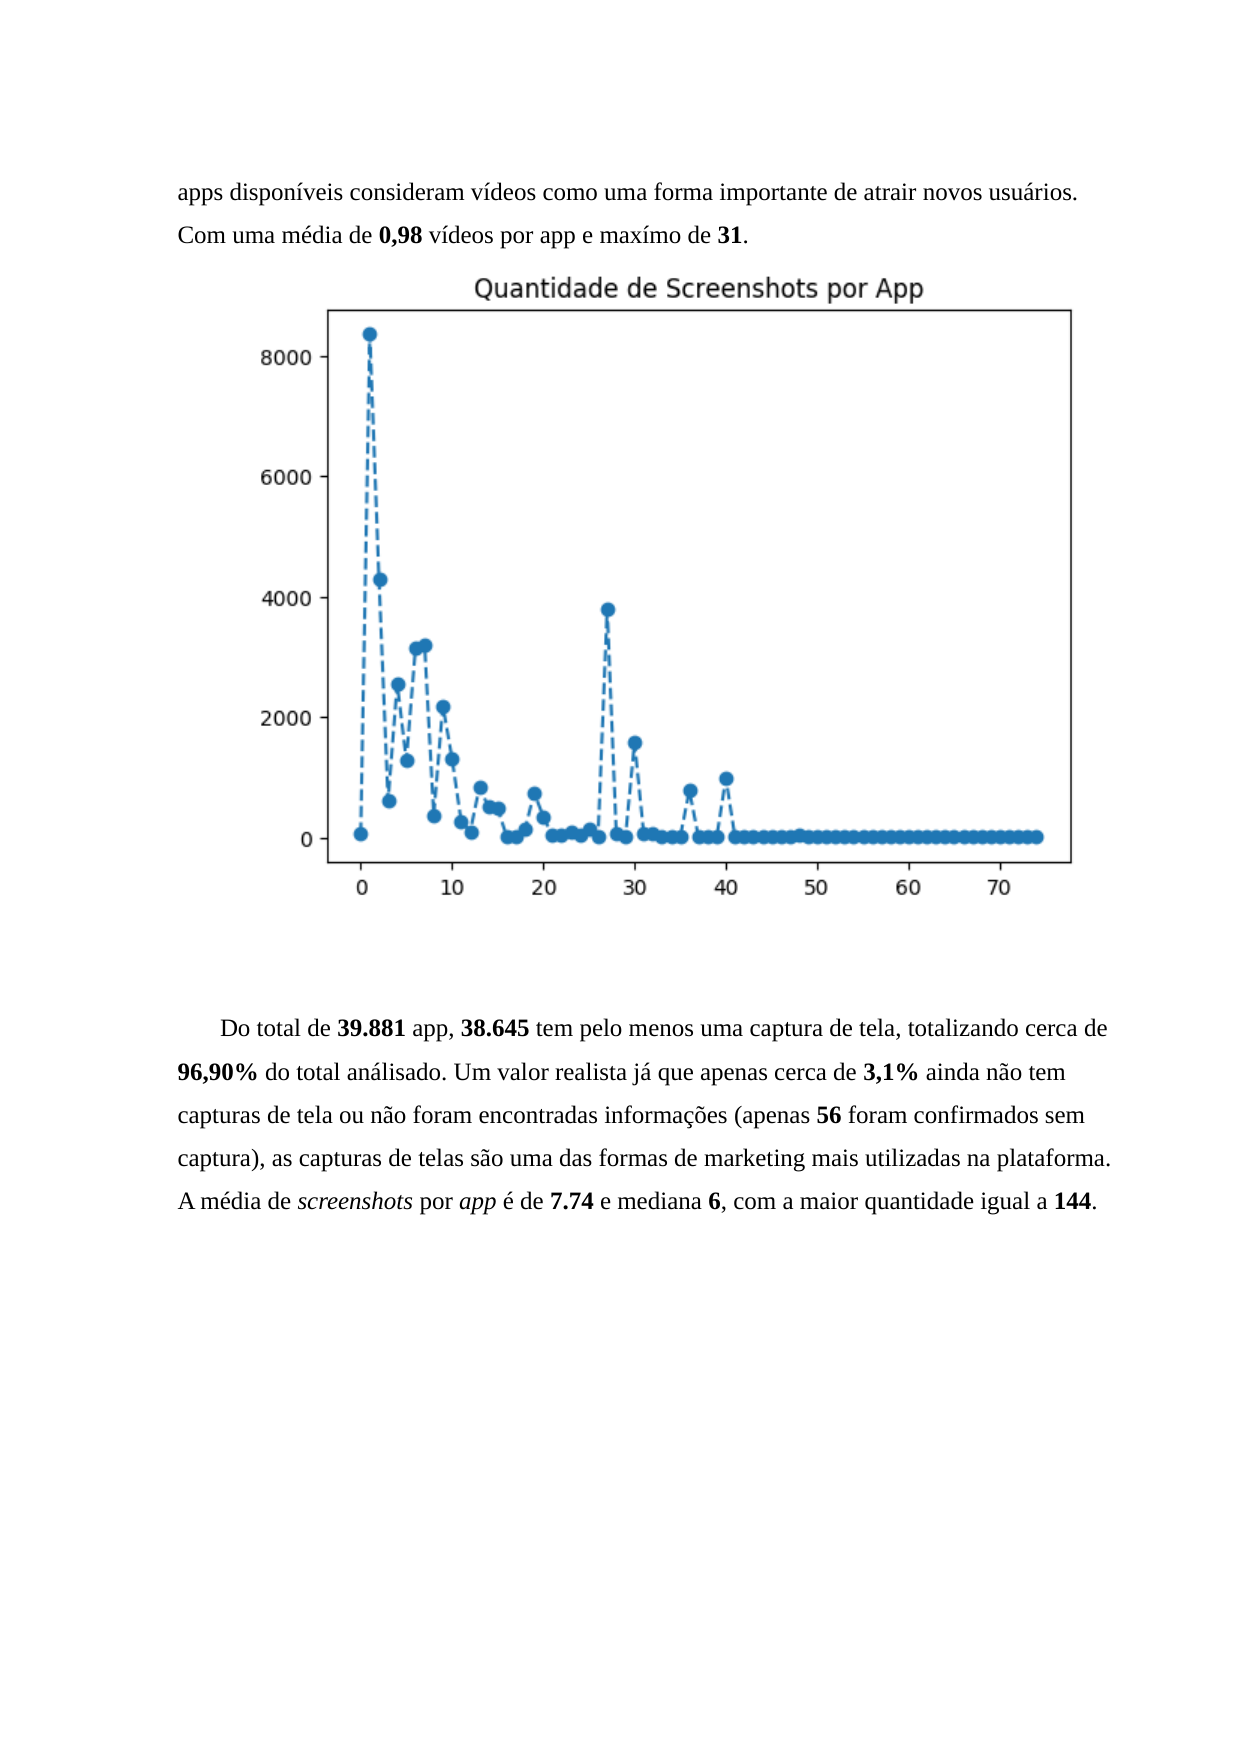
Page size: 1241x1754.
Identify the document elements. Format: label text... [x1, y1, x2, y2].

text Do total de 39.881 app, 38.645 tem pelo menos uma captura de tela, totalizando cerca de 96,90% do total análisado. Um valor realista já que apenas cerca de 3,1% ainda não tem capturas de tela ou não foram encontradas informações (apenas 56 foram confirmados sem captura), as capturas de telas são uma das formas de marketing mais utilizadas na plataforma. A média de screenshots por app é de 7.74 e mediana 6, com a maior quantidade igual a 144. [177, 1013, 1122, 1215]
picture [245, 262, 1089, 913]
text apps disponíveis consideram vídeos como uma forma importante de atrair novos usuários. Com uma média de 0,98 vídeos por app e maxímo de 31. [177, 177, 1122, 249]
